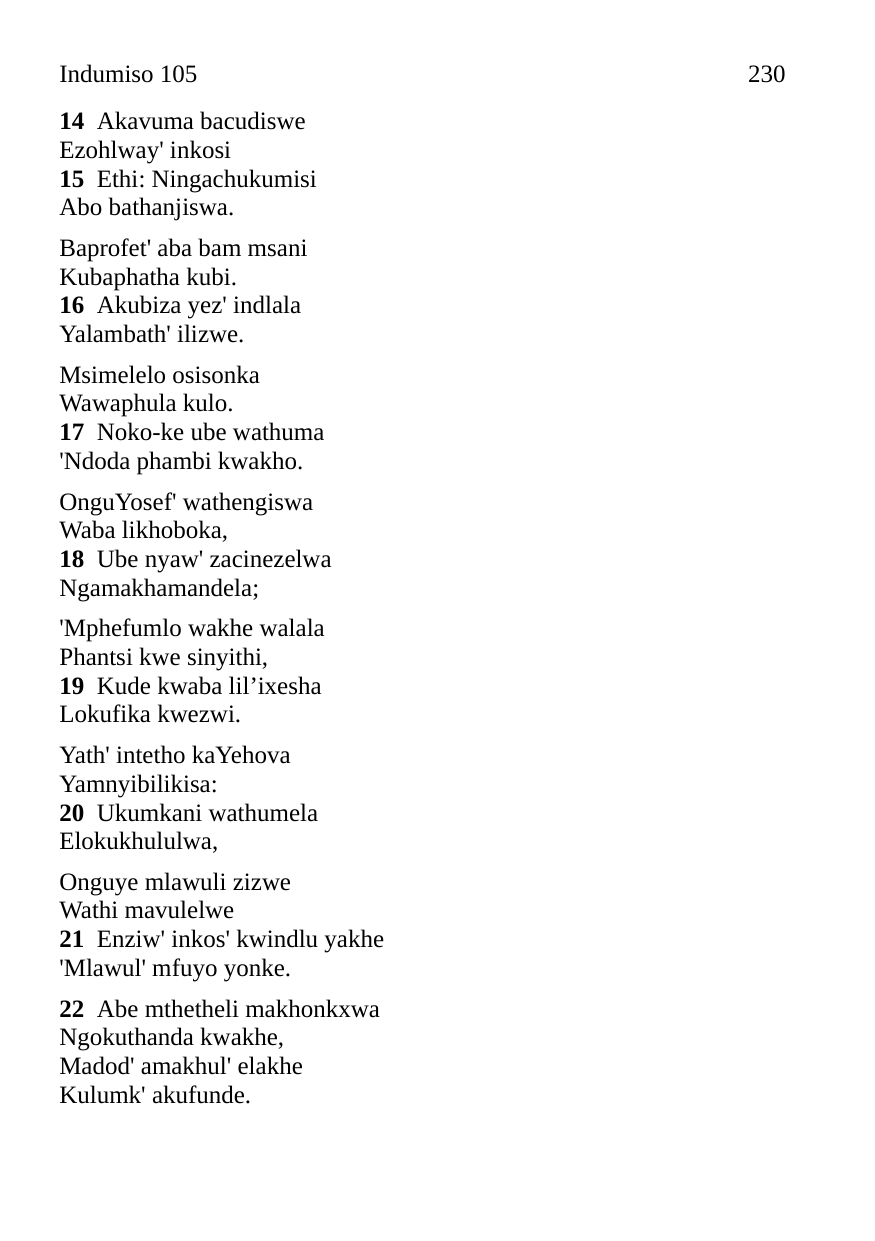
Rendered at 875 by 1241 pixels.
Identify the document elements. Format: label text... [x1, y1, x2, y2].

text 'Mlawul' mfuyo yonke. [59, 953, 786, 982]
text 16 Akubiza yez' indlala [59, 291, 786, 319]
text Wawaphula kulo. [59, 388, 786, 417]
text Ngokuthanda kwakhe, [59, 1022, 786, 1051]
text 20 Ukumkani wathumela [59, 798, 786, 826]
text OnguYosef' wathengiswa [59, 487, 786, 515]
text Elokukhululwa, [59, 826, 786, 855]
text 22 Abe mthetheli makhonkxwa [59, 994, 786, 1022]
text Ezohlway' inkosi [59, 135, 786, 164]
text 17 Noko-ke ube wathuma [59, 417, 786, 446]
text 15 Ethi: Ningachukumisi [59, 164, 786, 192]
text 'Mphefumlo wakhe walala [59, 613, 786, 642]
text Abo bathanjiswa. [59, 192, 786, 221]
text 19 Kude kwaba lil’ixesha [59, 671, 786, 699]
text Baprofet' aba bam msani [59, 233, 786, 262]
text Phantsi kwe sinyithi, [59, 642, 786, 671]
text Waba likhoboka, [59, 515, 786, 544]
text Yalambath' ilizwe. [59, 319, 786, 348]
text Madod' amakhul' elakhe [59, 1051, 786, 1080]
text Kubaphatha kubi. [59, 262, 786, 291]
text Msimelelo osisonka [59, 360, 786, 388]
text 14 Akavuma bacudiswe [59, 106, 786, 135]
text Yath' intetho kaYehova [59, 740, 786, 769]
text Kulumk' akufunde. [59, 1080, 786, 1109]
text 18 Ube nyaw' zacinezelwa [59, 544, 786, 573]
text 'Ndoda phambi kwakho. [59, 446, 786, 475]
text Yamnyibilikisa: [59, 769, 786, 798]
text Ngamakhamandela; [59, 573, 786, 602]
text Onguye mlawuli zizwe [59, 867, 786, 896]
text Lokufika kwezwi. [59, 699, 786, 728]
text Wathi mavulelwe [59, 896, 786, 924]
text 21 Enziw' inkos' kwindlu yakhe [59, 924, 786, 953]
